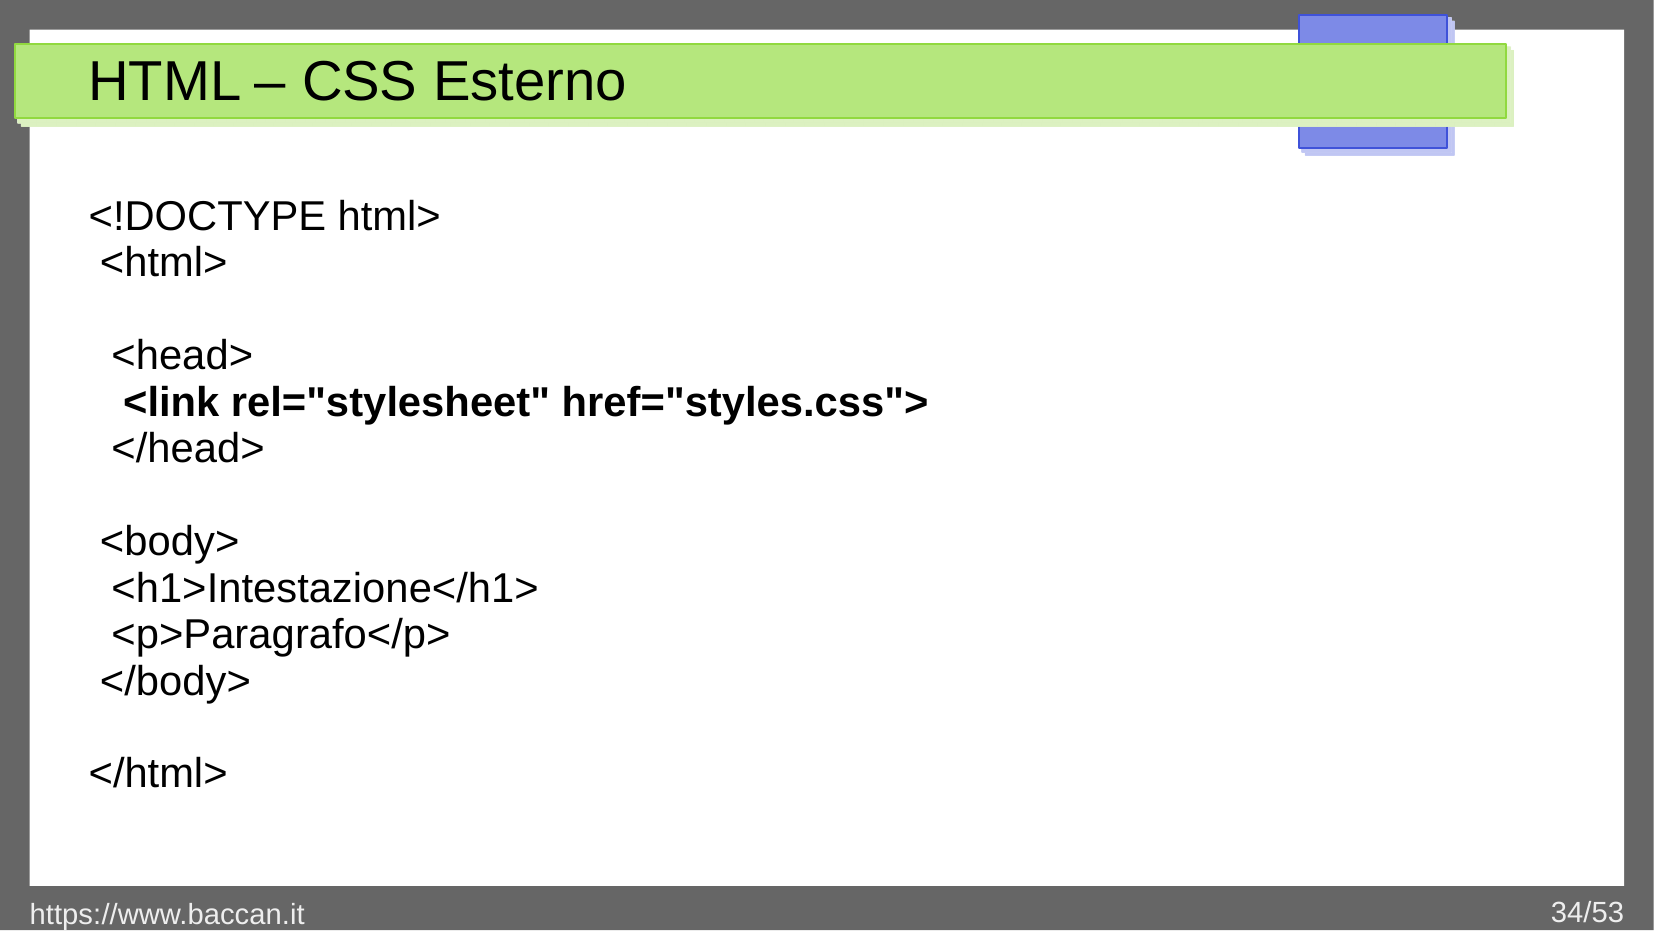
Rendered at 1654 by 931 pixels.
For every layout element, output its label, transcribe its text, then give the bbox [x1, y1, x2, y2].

text_box <!DOCTYPE html> <html> <head> <link rel="stylesheet" href="styles.css"> </head> <body> <h1>Intestazione</h1> <p>Paragrafo</p> </body> </html> [88, 169, 1565, 820]
title HTML – CSS Esterno [88, 44, 1506, 119]
